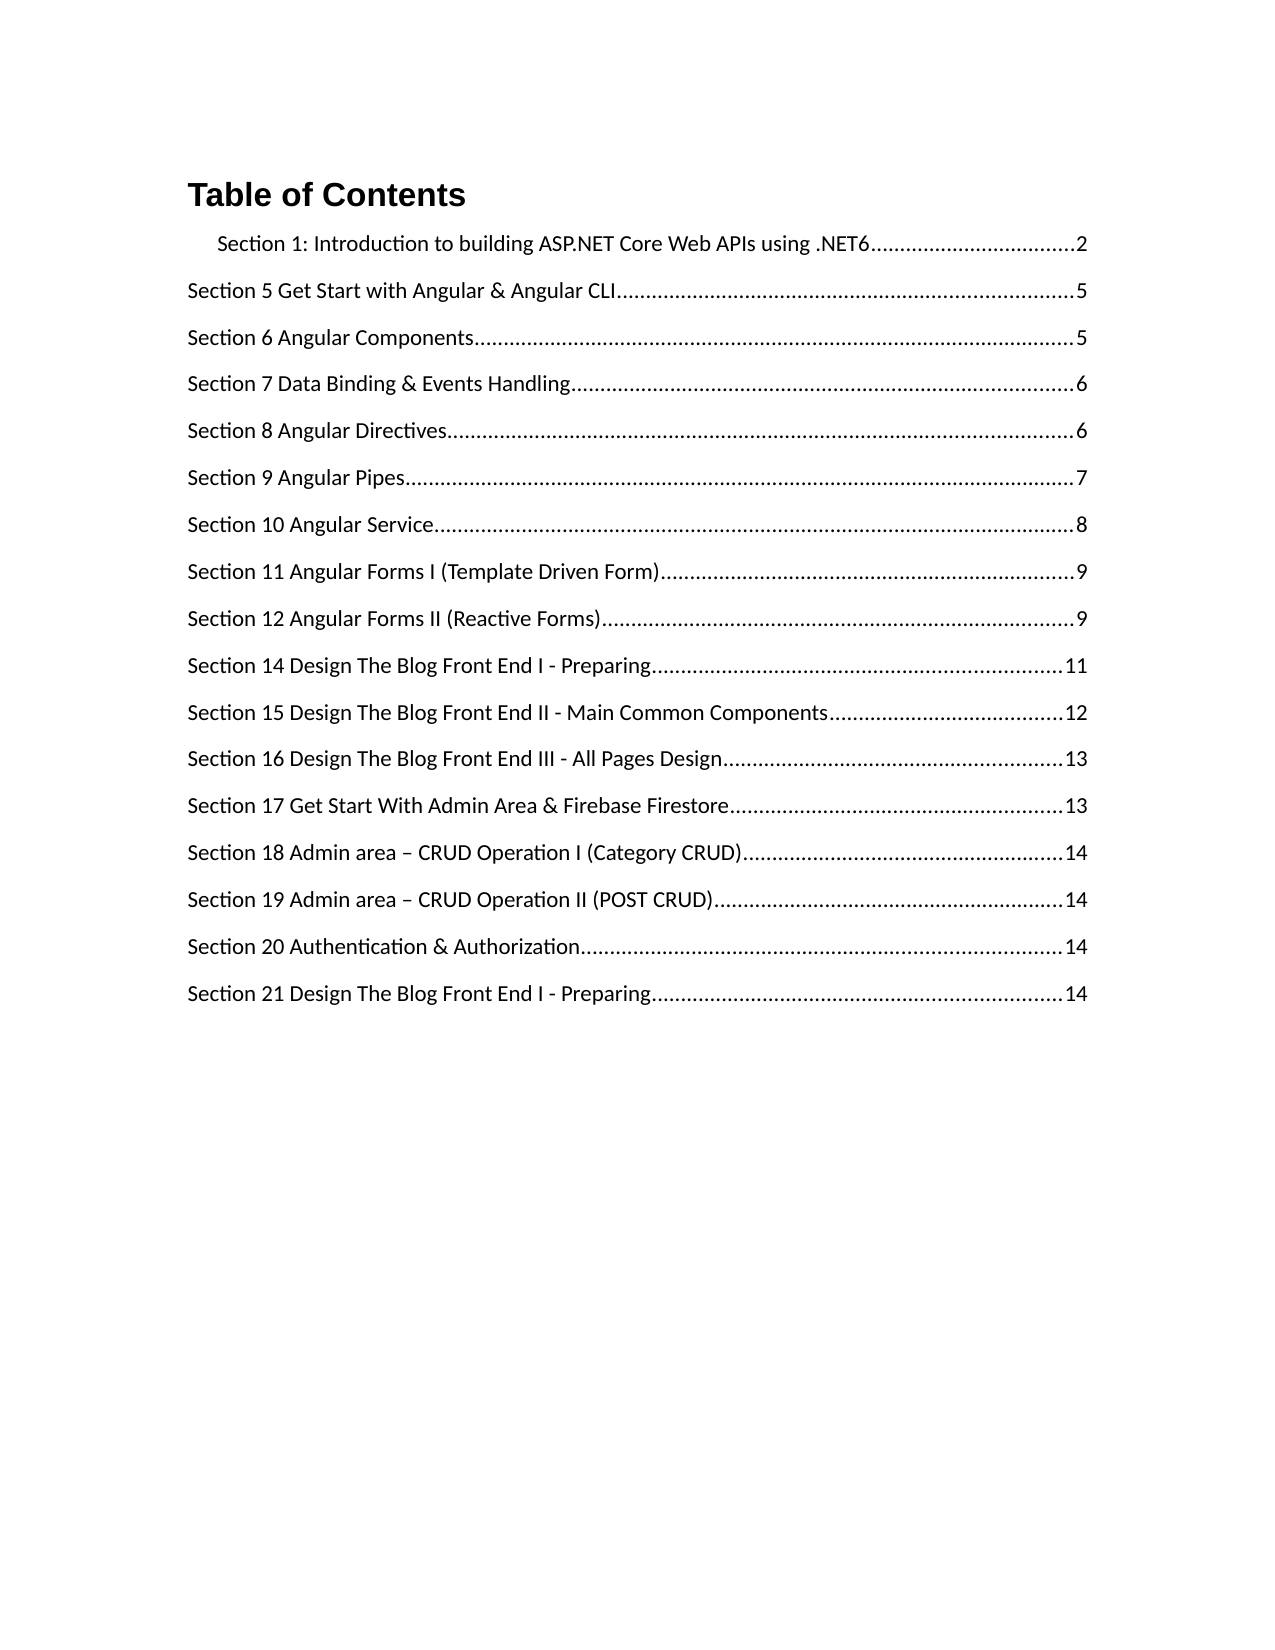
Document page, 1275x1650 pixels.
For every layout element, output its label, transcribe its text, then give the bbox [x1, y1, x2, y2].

text Section 10 Angular Service 8 [187, 510, 1087, 538]
text Section 21 Design The Blog Front End I - Preparing 14 [187, 979, 1087, 1007]
text Section 5 Get Start with Angular & Angular CLI 5 [187, 276, 1087, 304]
text Section 7 Data Binding & Events Handling 6 [187, 369, 1087, 398]
text Section 16 Design The Blog Front End III - All Pages Design 13 [187, 744, 1087, 773]
text Section 17 Get Start With Admin Area & Firebase Firestore 13 [187, 791, 1087, 819]
text Section 11 Angular Forms I (Template Driven Form) 9 [187, 557, 1087, 585]
text Section 12 Angular Forms II (Reactive Forms) 9 [187, 604, 1087, 632]
text Section 1: Introduction to building ASP.NET Core Web APIs using .NET6 2 [217, 229, 1087, 257]
text Section 14 Design The Blog Front End I - Preparing 11 [187, 651, 1087, 679]
text Section 8 Angular Directives 6 [187, 416, 1087, 444]
text Section 19 Admin area – CRUD Operation II (POST CRUD) 14 [187, 885, 1087, 913]
text Section 20 Authentication & Authorization 14 [187, 932, 1087, 960]
subtitle Table of Contents [187, 175, 1087, 213]
text Section 15 Design The Blog Front End II - Main Common Components 12 [187, 698, 1087, 726]
text Section 6 Angular Components 5 [187, 323, 1087, 351]
text Section 9 Angular Pipes 7 [187, 463, 1087, 491]
text Section 18 Admin area – CRUD Operation I (Category CRUD) 14 [187, 838, 1087, 866]
